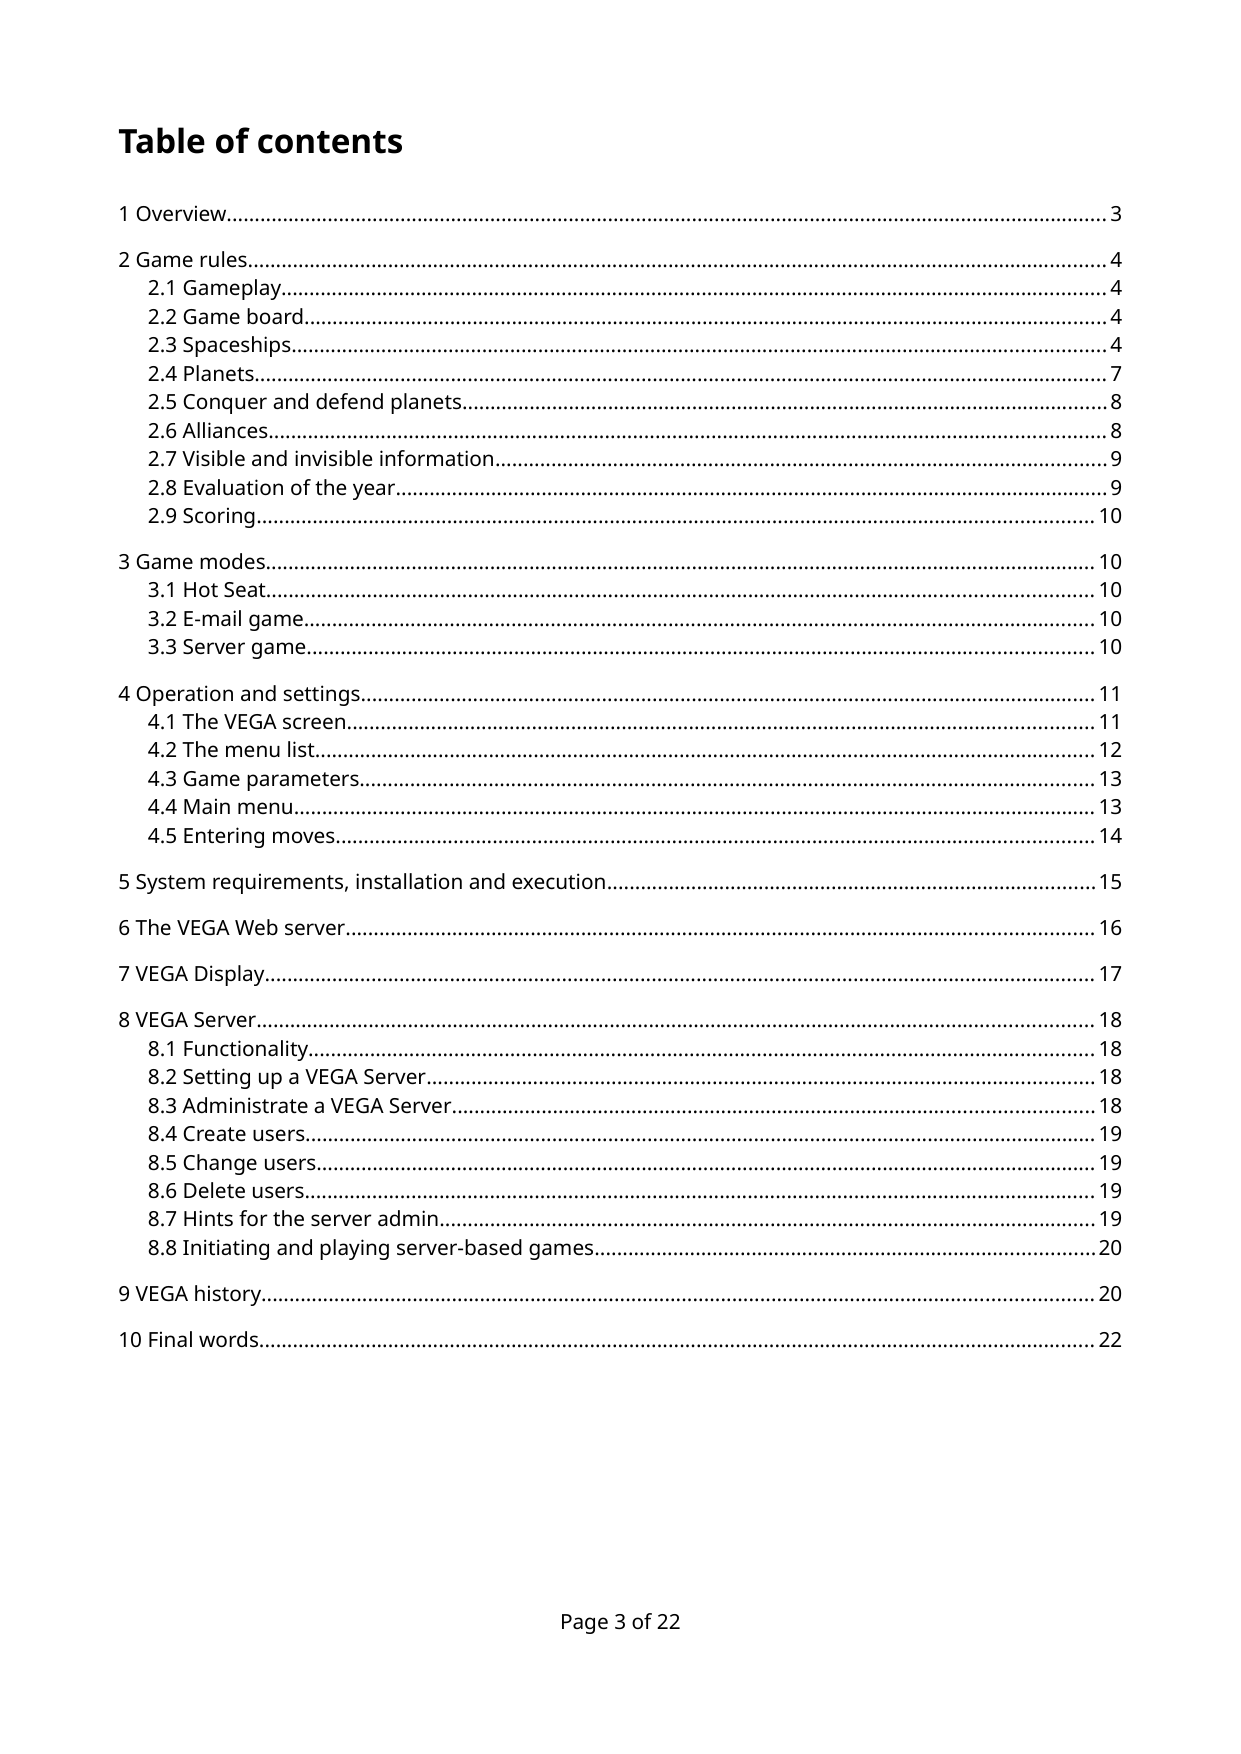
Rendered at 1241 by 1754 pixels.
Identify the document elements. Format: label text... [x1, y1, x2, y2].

text 1 Overview 3 [118, 199, 1122, 227]
text 2.5 Conquer and defend planets 8 [148, 387, 1122, 416]
text 8 VEGA Server 18 [118, 1005, 1122, 1034]
text 2.1 Gameplay 4 [148, 273, 1122, 302]
text 8.3 Administrate a VEGA Server 18 [148, 1091, 1122, 1119]
text 8.4 Create users 19 [148, 1119, 1122, 1148]
text 8.2 Setting up a VEGA Server 18 [148, 1062, 1122, 1091]
text 10 Final words 22 [118, 1325, 1122, 1354]
text 4.5 Entering moves 14 [148, 821, 1122, 849]
text 3.2 E-mail game 10 [148, 604, 1122, 632]
text 2.6 Alliances 8 [148, 416, 1122, 444]
text 2.8 Evaluation of the year 9 [148, 473, 1122, 501]
text 8.1 Functionality 18 [148, 1034, 1122, 1062]
text 2.2 Game board 4 [148, 302, 1122, 330]
text 5 System requirements, installation and execution 15 [118, 867, 1122, 895]
text 4.3 Game parameters 13 [148, 764, 1122, 792]
text 8.7 Hints for the server admin 19 [148, 1204, 1122, 1233]
text 2.4 Planets 7 [148, 359, 1122, 387]
text 9 VEGA history 20 [118, 1279, 1122, 1307]
text 4.4 Main menu 13 [148, 792, 1122, 821]
text 2.9 Scoring 10 [148, 501, 1122, 529]
subtitle Table of contents [118, 118, 1122, 163]
text 8.8 Initiating and playing server-based games 20 [148, 1233, 1122, 1261]
text 4.2 The menu list 12 [148, 736, 1122, 764]
text 7 VEGA Display 17 [118, 959, 1122, 988]
text 2 Game rules 4 [118, 245, 1122, 273]
text 8.5 Change users 19 [148, 1148, 1122, 1176]
text 8.6 Delete users 19 [148, 1176, 1122, 1204]
text 3.3 Server game 10 [148, 632, 1122, 661]
text 6 The VEGA Web server 16 [118, 913, 1122, 942]
text 2.7 Visible and invisible information 9 [148, 444, 1122, 473]
text 3.1 Hot Seat 10 [148, 576, 1122, 604]
text 4 Operation and settings 11 [118, 679, 1122, 707]
text 3 Game modes 10 [118, 547, 1122, 576]
text 2.3 Spaceships 4 [148, 330, 1122, 359]
text 4.1 The VEGA screen 11 [148, 707, 1122, 736]
